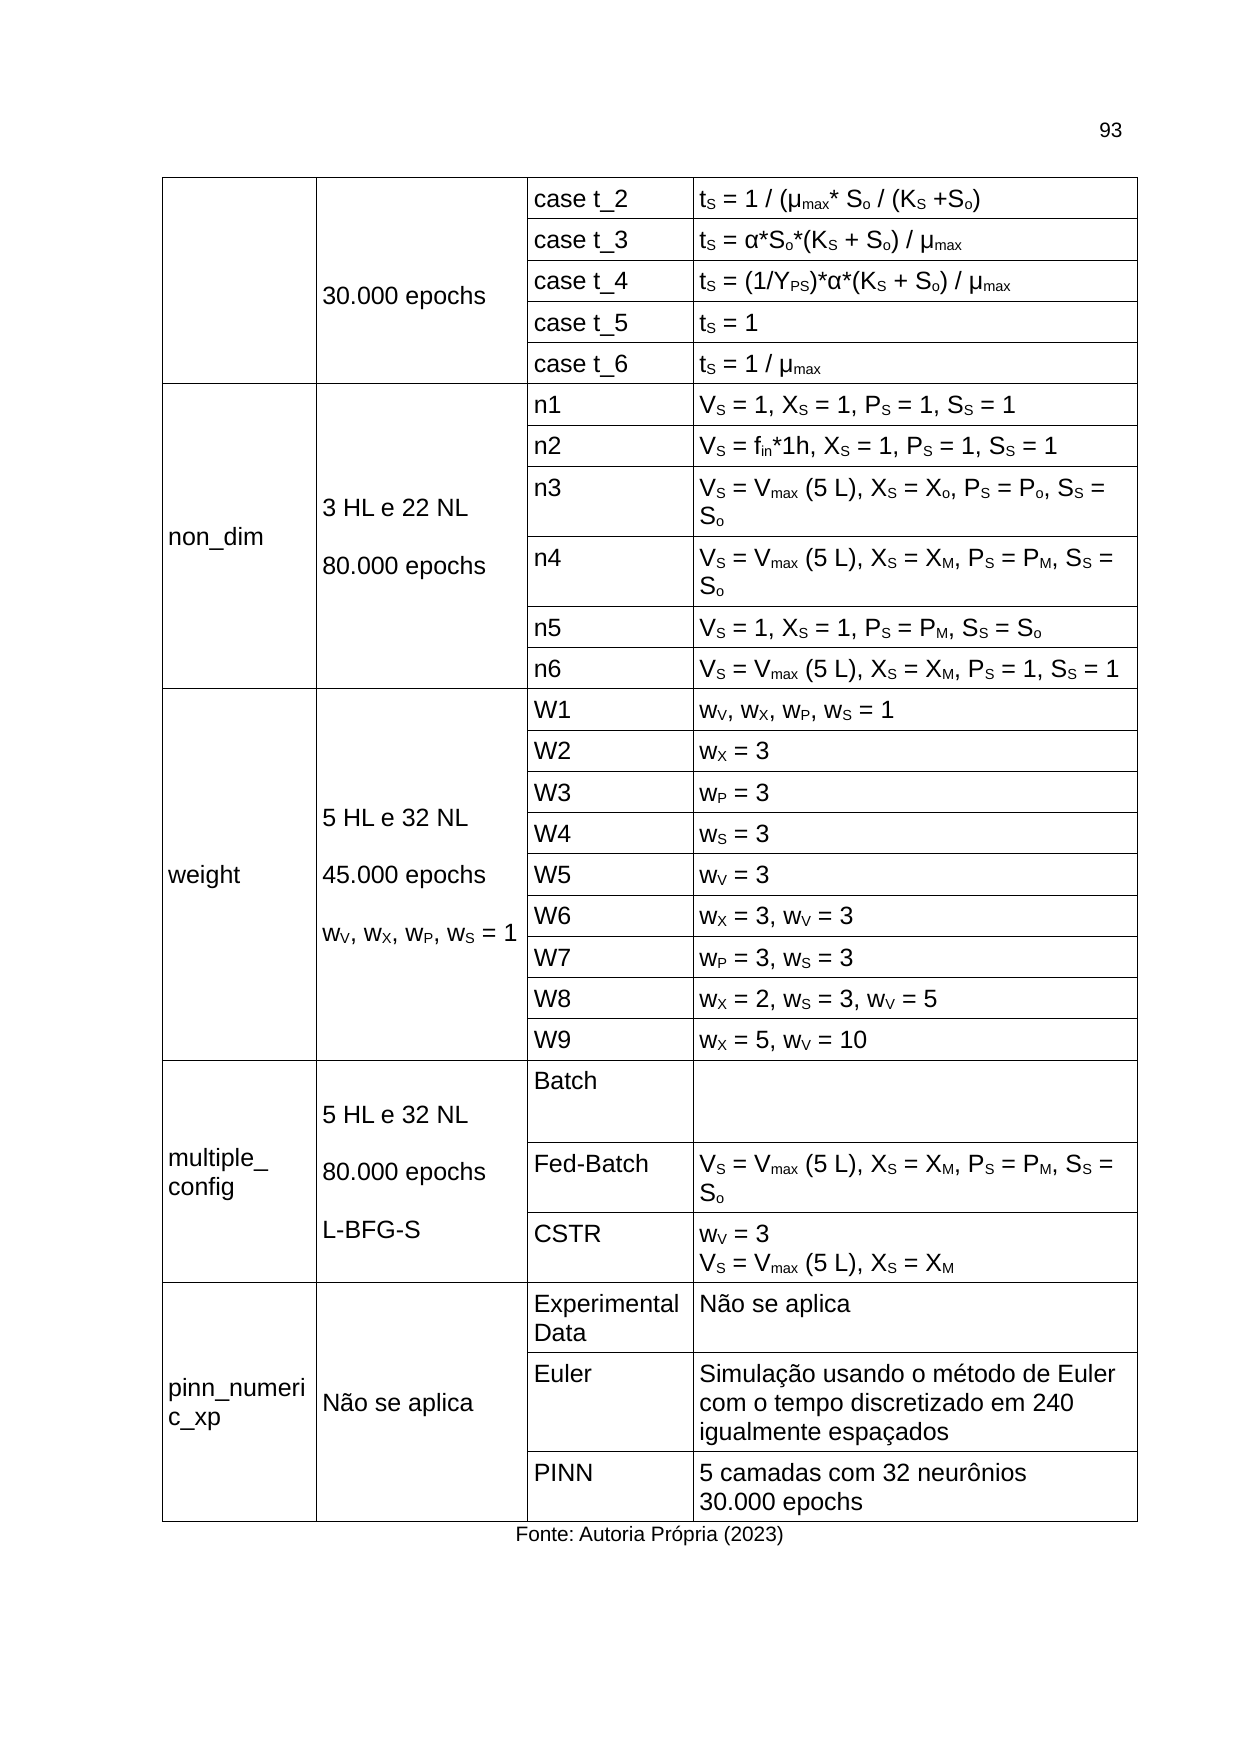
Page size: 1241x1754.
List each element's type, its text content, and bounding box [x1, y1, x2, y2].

table_cell wV = 3 [694, 854, 1137, 894]
table_cell Batch [528, 1061, 693, 1142]
table_cell weight [163, 689, 316, 1059]
table_cell multiple_ config [163, 1061, 316, 1282]
table_cell case t_5 [528, 302, 693, 342]
table_cell W2 [528, 731, 693, 771]
table_cell tS = α*So*(KS + So) / μmax [694, 219, 1137, 259]
table_cell W9 [528, 1019, 693, 1059]
table_cell W5 [528, 854, 693, 894]
table_cell n3 [528, 467, 693, 536]
table_cell wV, wX, wP, wS = 1 [694, 689, 1137, 729]
table_cell case t_4 [528, 261, 693, 301]
table_cell case t_2 [528, 178, 693, 218]
table_cell n2 [528, 426, 693, 466]
table_cell 30.000 epochs [317, 178, 527, 383]
table_cell Experimental Data [528, 1283, 693, 1352]
table_cell n1 [528, 384, 693, 424]
table_cell VS = Vmax (5 L), XS = XM, PS = PM, SS = So [694, 1143, 1137, 1212]
table_cell tS = 1 [694, 302, 1137, 342]
table_cell tS = 1 / μmax [694, 343, 1137, 383]
table_cell Não se aplica [317, 1283, 527, 1521]
table_cell non_dim [163, 384, 316, 688]
table_cell wX = 2, wS = 3, wV = 5 [694, 978, 1137, 1018]
table_cell W4 [528, 813, 693, 853]
table_cell wP = 3 [694, 772, 1137, 812]
table_cell tS = (1/YPS)*α*(KS + So) / μmax [694, 261, 1137, 301]
table_cell wX = 3, wV = 3 [694, 896, 1137, 936]
table_cell Não se aplica [694, 1283, 1137, 1352]
table_cell [694, 1061, 1137, 1142]
table_cell 5 camadas com 32 neurônios 30.000 epochs [694, 1452, 1137, 1521]
table_cell Simulação usando o método de Euler com o tempo discretizado em 240 igualmente espaçados [694, 1353, 1137, 1451]
table_cell VS = Vmax (5 L), XS = Xo, PS = Po, SS = So [694, 467, 1137, 536]
table_cell Euler [528, 1353, 693, 1451]
table_cell VS = fin*1h, XS = 1, PS = 1, SS = 1 [694, 426, 1137, 466]
table_cell n6 [528, 648, 693, 688]
table_cell CSTR [528, 1213, 693, 1282]
table_cell pinn_numeric_xp [163, 1283, 316, 1521]
table_cell Fed-Batch [528, 1143, 693, 1212]
text Fonte: Autoria Própria (2023) [177, 1522, 1122, 1546]
table_cell [163, 178, 316, 383]
table_cell n4 [528, 537, 693, 606]
table_cell W6 [528, 896, 693, 936]
table_cell wV = 3 VS = Vmax (5 L), XS = XM [694, 1213, 1137, 1282]
table_cell VS = Vmax (5 L), XS = XM, PS = 1, SS = 1 [694, 648, 1137, 688]
table_cell W3 [528, 772, 693, 812]
table_cell case t_6 [528, 343, 693, 383]
table_cell W7 [528, 937, 693, 977]
table_cell W8 [528, 978, 693, 1018]
table_cell PINN [528, 1452, 693, 1521]
table_cell 5 HL e 32 NL 80.000 epochs L-BFG-S [317, 1061, 527, 1282]
table_cell wX = 5, wV = 10 [694, 1019, 1137, 1059]
table_cell VS = 1, XS = 1, PS = 1, SS = 1 [694, 384, 1137, 424]
table_cell VS = 1, XS = 1, PS = PM, SS = So [694, 607, 1137, 647]
table_cell case t_3 [528, 219, 693, 259]
table_cell W1 [528, 689, 693, 729]
table_cell tS = 1 / (μmax* So / (KS +So) [694, 178, 1137, 218]
table_cell wP = 3, wS = 3 [694, 937, 1137, 977]
table_cell n5 [528, 607, 693, 647]
table_cell 5 HL e 32 NL 45.000 epochs wV, wX, wP, wS = 1 [317, 689, 527, 1059]
table_cell wX = 3 [694, 731, 1137, 771]
table_cell 3 HL e 22 NL 80.000 epochs [317, 384, 527, 688]
table_cell wS = 3 [694, 813, 1137, 853]
table_cell VS = Vmax (5 L), XS = XM, PS = PM, SS = So [694, 537, 1137, 606]
